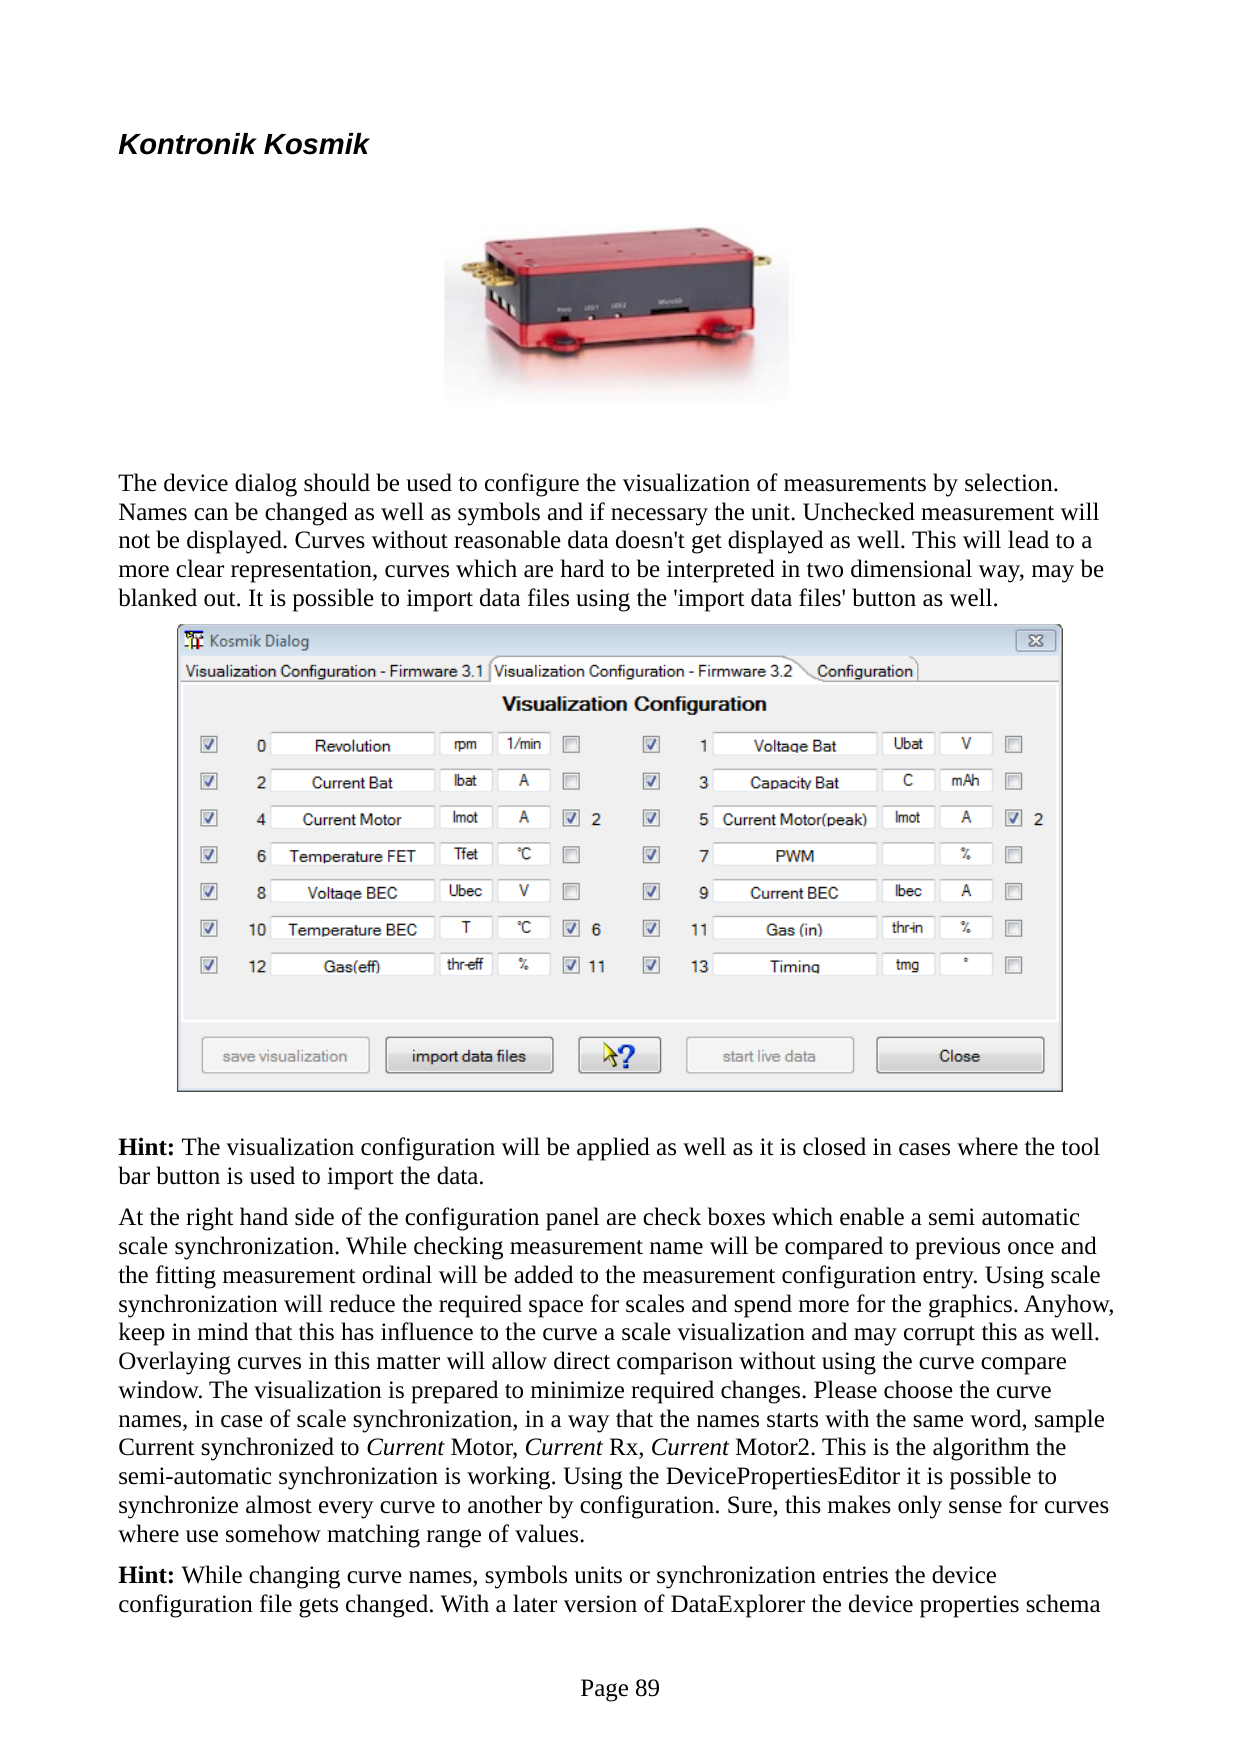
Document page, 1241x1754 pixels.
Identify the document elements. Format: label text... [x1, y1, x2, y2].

text Hint: The visualization configuration will be applied as well as it is closed in cases where the tool bar button is used to import the data. [118, 1132, 1122, 1190]
text Hint: While changing curve names, symbols units or synchronization entries the device configuration file gets changed. With a later version of DataExplorer the device properties schema [118, 1560, 1122, 1617]
text The device dialog should be used to configure the visualization of measurements by selection. Names can be changed as well as symbols and if necessary the unit. Unchecked measurement will not be displayed. Curves without reasonable data doesn't get displayed as well. This will lead to a more clear representation, curves which are hard to be interpreted in two dimensional way, may be blanked out. It is possible to import data files using the 'import data files' button as well. [118, 468, 1122, 612]
subtitle Kontronik Kosmik [118, 127, 1122, 161]
picture [177, 624, 1063, 1092]
text At the right hand side of the configuration panel are check boxes which enable a semi automatic scale synchronization. While checking measurement name will be compared to previous once and the fitting measurement ordinal will be added to the measurement configuration entry. Using scale synchronization will reduce the required space for scales and spend more for the graphics. Anyhow, keep in mind that this has influence to the curve a scale visualization and may corrupt this as well. Overlaying curves in this matter will allow direct comparison without using the curve compare window. The visualization is prepared to minimize required changes. Please choose the curve names, in case of scale synchronization, in a way that the names starts with the same word, sample Current synchronized to Current Motor, Current Rx, Current Motor2. This is the algorithm the semi-automatic synchronization is working. Using the DevicePropertiesEditor it is possible to synchronize almost every curve to another by configuration. Sure, this makes only sense for curves where use somehow matching range of values. [118, 1202, 1122, 1547]
picture [444, 173, 796, 422]
